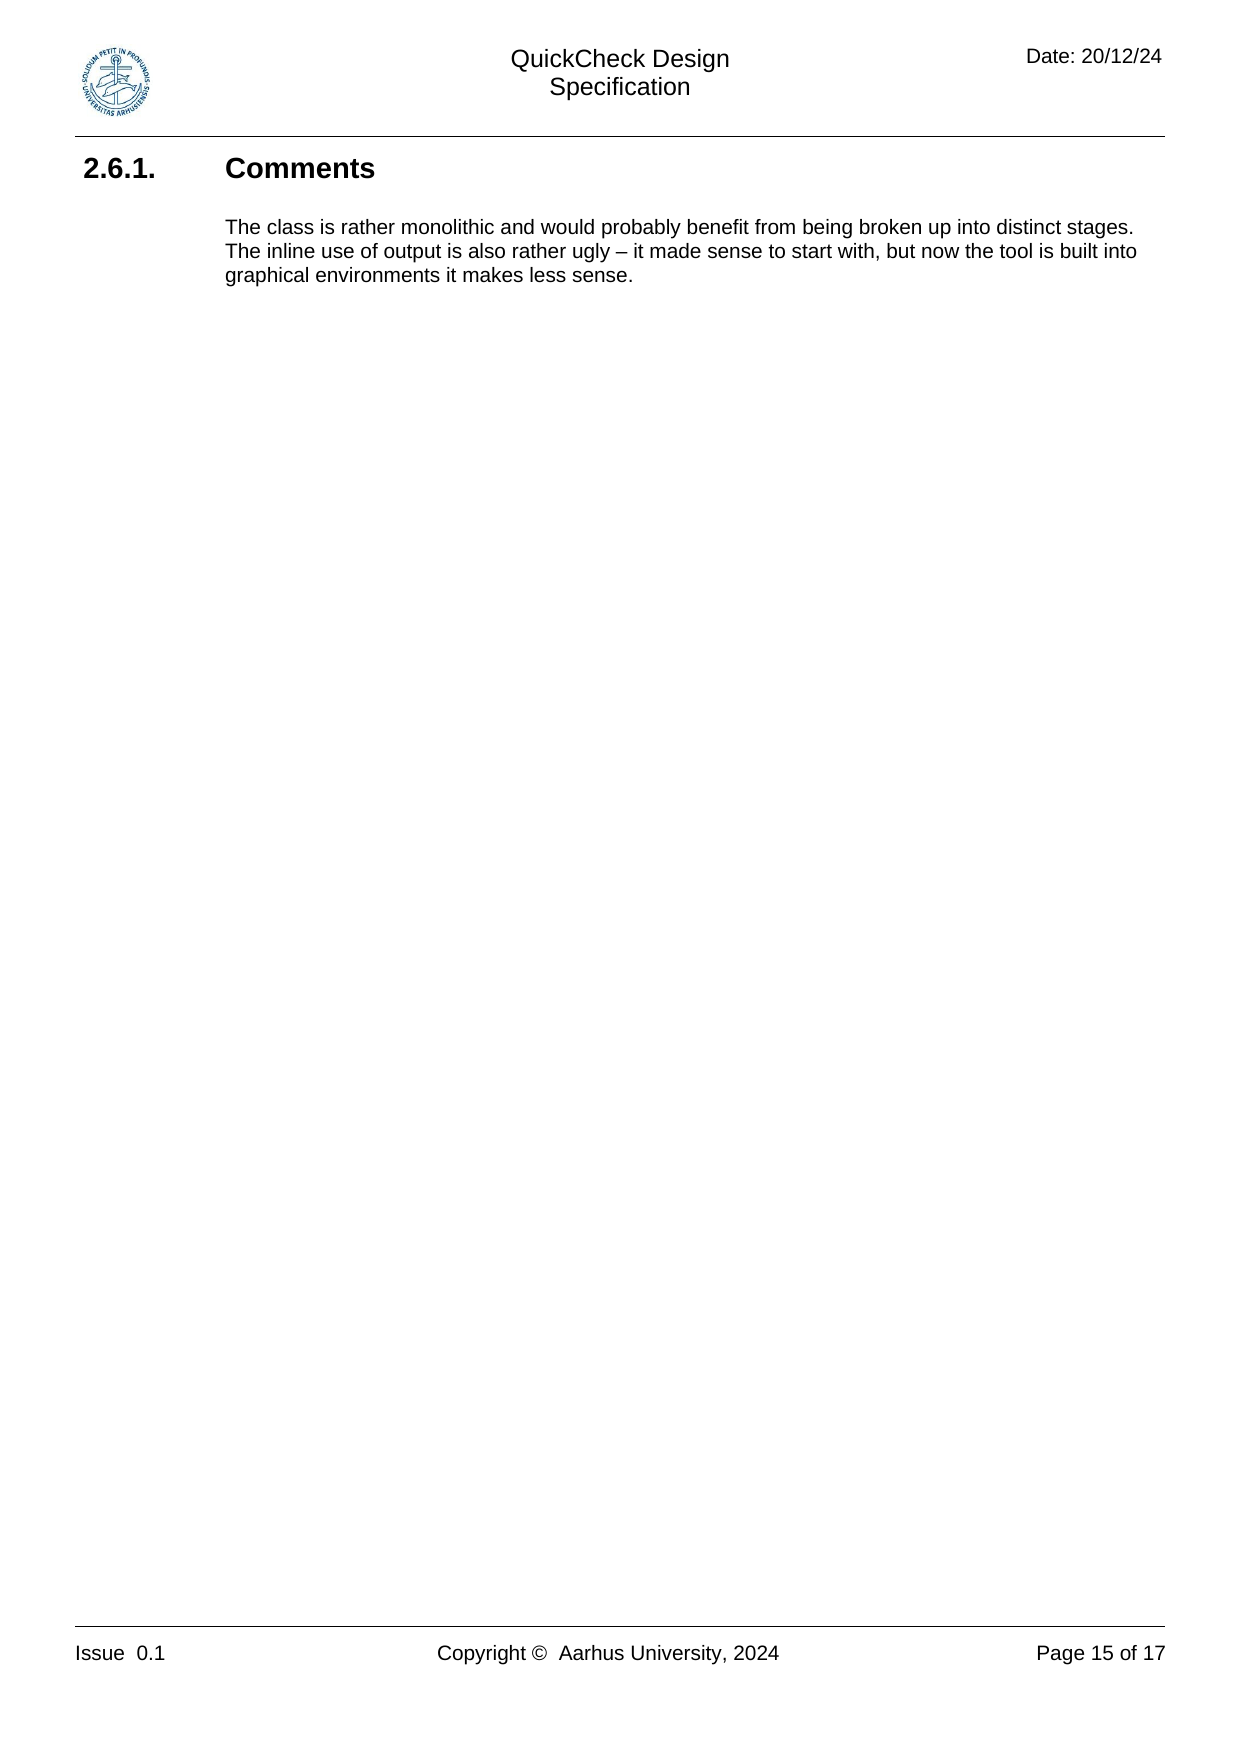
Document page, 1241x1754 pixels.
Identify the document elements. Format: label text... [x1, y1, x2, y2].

text The class is rather monolithic and would probably benefit from being broken up into distinct stages. The inline use of output is also rather ugly – it made sense to start with, but now the tool is built into graphical environments it makes less sense. [225, 215, 1165, 287]
picture [78, 44, 153, 120]
subtitle Comments [75, 152, 1165, 185]
